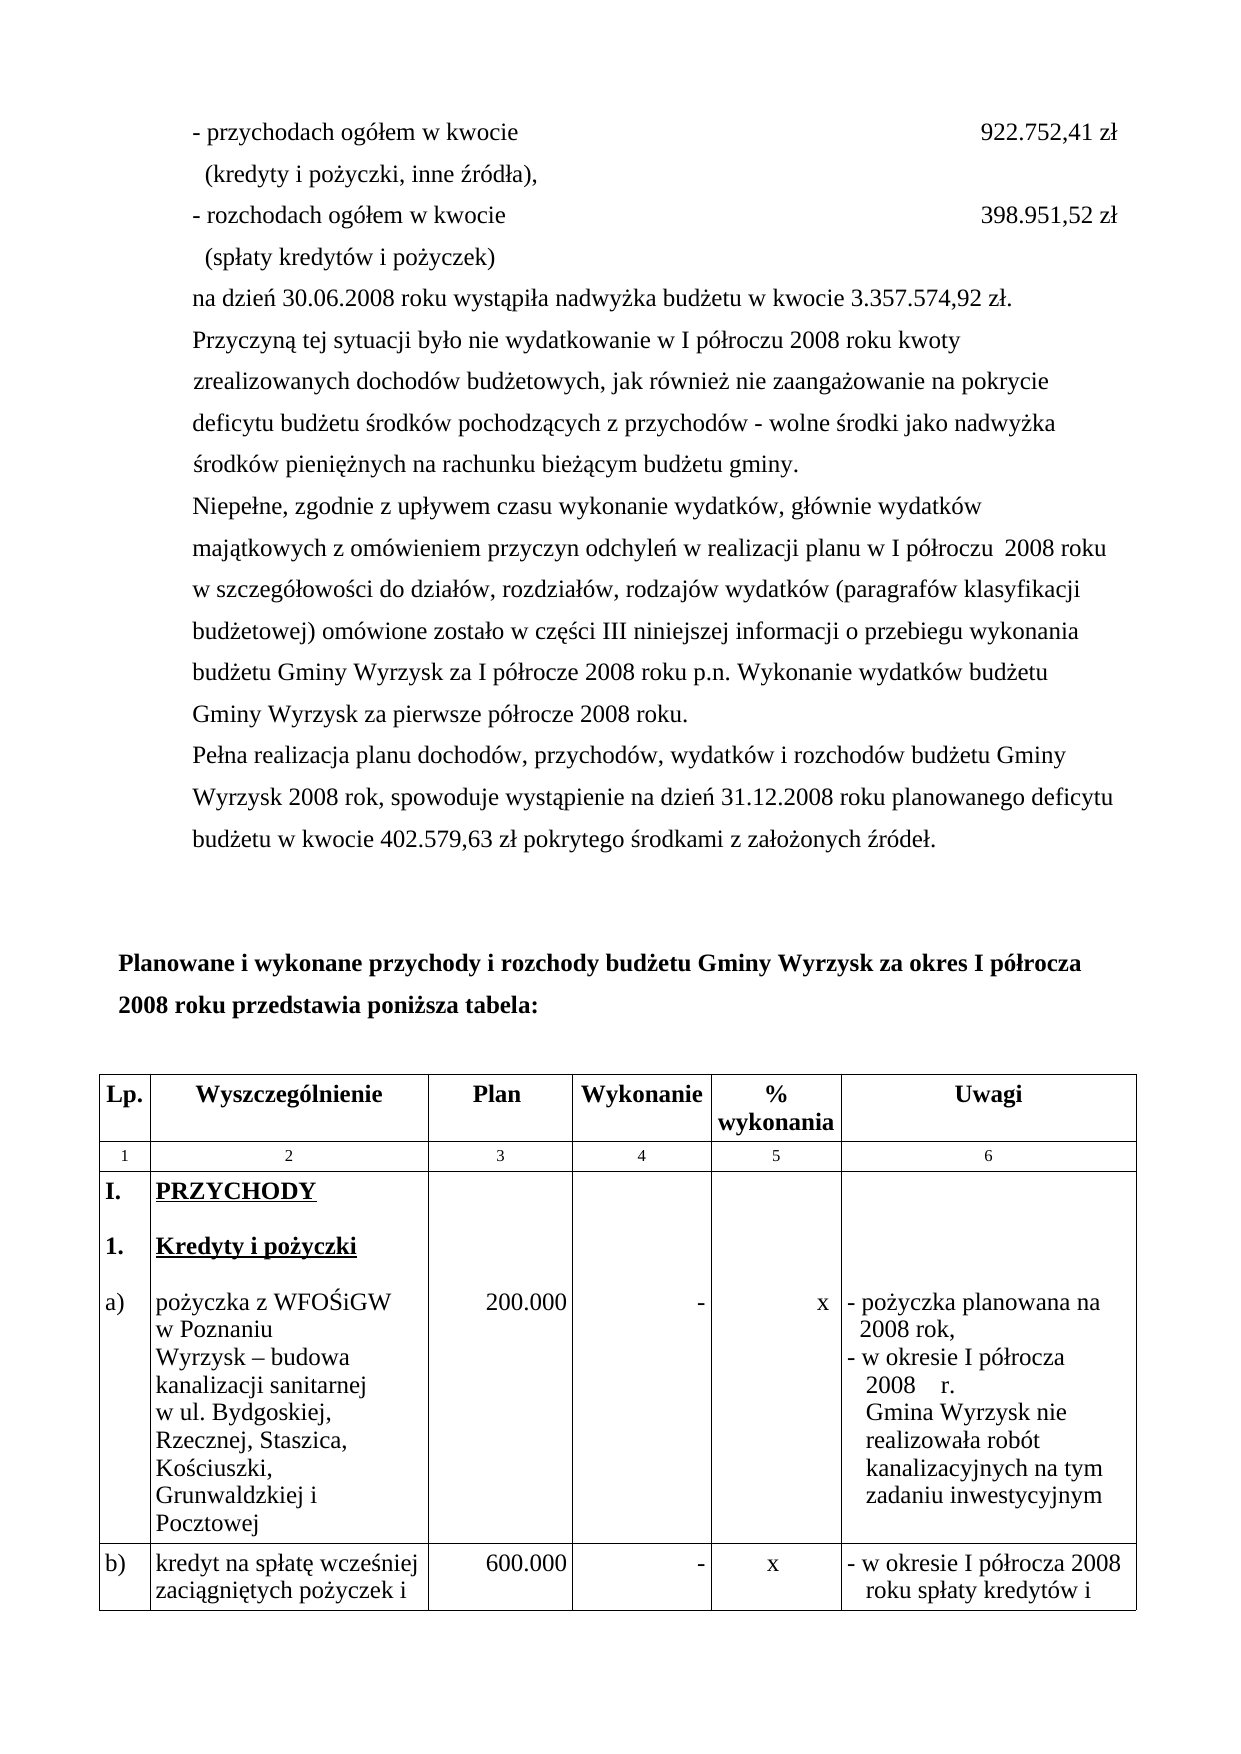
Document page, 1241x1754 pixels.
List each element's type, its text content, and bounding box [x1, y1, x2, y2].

table_header Uwagi [842, 1075, 1136, 1141]
text deficytu budżetu środków pochodzących z przychodów - wolne środki jako nadwyżka [118, 409, 1122, 437]
table_cell 200.000 [429, 1172, 572, 1543]
text środków pieniężnych na rachunku bieżącym budżetu gminy. [118, 451, 1122, 478]
text Wyrzysk 2008 rok, spowoduje wystąpienie na dzień 31.12.2008 roku planowanego deficytu [118, 783, 1122, 811]
table_cell - pożyczka planowana na 2008 rok, - w okresie I półrocza 2008 r. Gmina Wyrzysk nie realizowała robót kanalizacyjnych na tym zadaniu inwestycyjnym [842, 1172, 1136, 1543]
text (spłaty kredytów i pożyczek) [118, 243, 1122, 271]
table_cell - [573, 1172, 711, 1543]
text Pełna realizacja planu dochodów, przychodów, wydatków i rozchodów budżetu Gminy [118, 742, 1122, 769]
text - przychodach ogółem w kwocie 922.752,41 zł [118, 118, 1122, 146]
text - rozchodach ogółem w kwocie 398.951,52 zł [118, 201, 1122, 229]
table_cell 6 [842, 1142, 1136, 1171]
table_header Wykonanie [573, 1075, 711, 1141]
table_cell 4 [573, 1142, 711, 1171]
table_header % wykonania [712, 1075, 841, 1141]
table_header Wyszczególnienie [151, 1075, 428, 1141]
table_cell kredyt na spłatę wcześniej zaciągniętych pożyczek i [151, 1544, 428, 1610]
table_cell x [712, 1172, 841, 1543]
text Przyczyną tej sytuacji było nie wydatkowanie w I półroczu 2008 roku kwoty [118, 326, 1122, 354]
table_cell I. 1. a) [100, 1172, 150, 1543]
table_header Plan [429, 1075, 572, 1141]
table_cell x [712, 1544, 841, 1610]
table_cell PRZYCHODY Kredyty i pożyczki pożyczka z WFOŚiGW w Poznaniu Wyrzysk – budowa kanalizacji sanitarnej w ul. Bydgoskiej, Rzecznej, Staszica, Kościuszki, Grunwaldzkiej i Pocztowej [151, 1172, 428, 1543]
text budżetowej) omówione zostało w części III niniejszej informacji o przebiegu wykonania [118, 617, 1122, 644]
text budżetu w kwocie 402.579,63 zł pokrytego środkami z założonych źródeł. [118, 825, 1122, 852]
text Niepełne, zgodnie z upływem czasu wykonanie wydatków, głównie wydatków [118, 492, 1122, 520]
text 2008 roku przedstawia poniższa tabela: [118, 991, 1122, 1019]
table_header Lp. [100, 1075, 150, 1141]
table_cell b) [100, 1544, 150, 1610]
text majątkowych z omówieniem przyczyn odchyleń w realizacji planu w I półroczu 2008 roku [118, 534, 1122, 561]
table_cell 1 [100, 1142, 150, 1171]
text (kredyty i pożyczki, inne źródła), [118, 160, 1122, 187]
table_cell 2 [151, 1142, 428, 1171]
table_cell - [573, 1544, 711, 1610]
text budżetu Gminy Wyrzysk za I półrocze 2008 roku p.n. Wykonanie wydatków budżetu [118, 658, 1122, 686]
table_cell - w okresie I półrocza 2008 roku spłaty kredytów i [842, 1544, 1136, 1610]
text Gminy Wyrzysk za pierwsze półrocze 2008 roku. [118, 700, 1122, 728]
table_cell 5 [712, 1142, 841, 1171]
text zrealizowanych dochodów budżetowych, jak również nie zaangażowanie na pokrycie [118, 367, 1122, 395]
table_cell 600.000 [429, 1544, 572, 1610]
text Planowane i wykonane przychody i rozchody budżetu Gminy Wyrzysk za okres I półrocza [118, 949, 1122, 977]
text na dzień 30.06.2008 roku wystąpiła nadwyżka budżetu w kwocie 3.357.574,92 zł. [118, 284, 1122, 312]
table_cell 3 [429, 1142, 572, 1171]
text w szczegółowości do działów, rozdziałów, rodzajów wydatków (paragrafów klasyfikacji [118, 575, 1122, 603]
